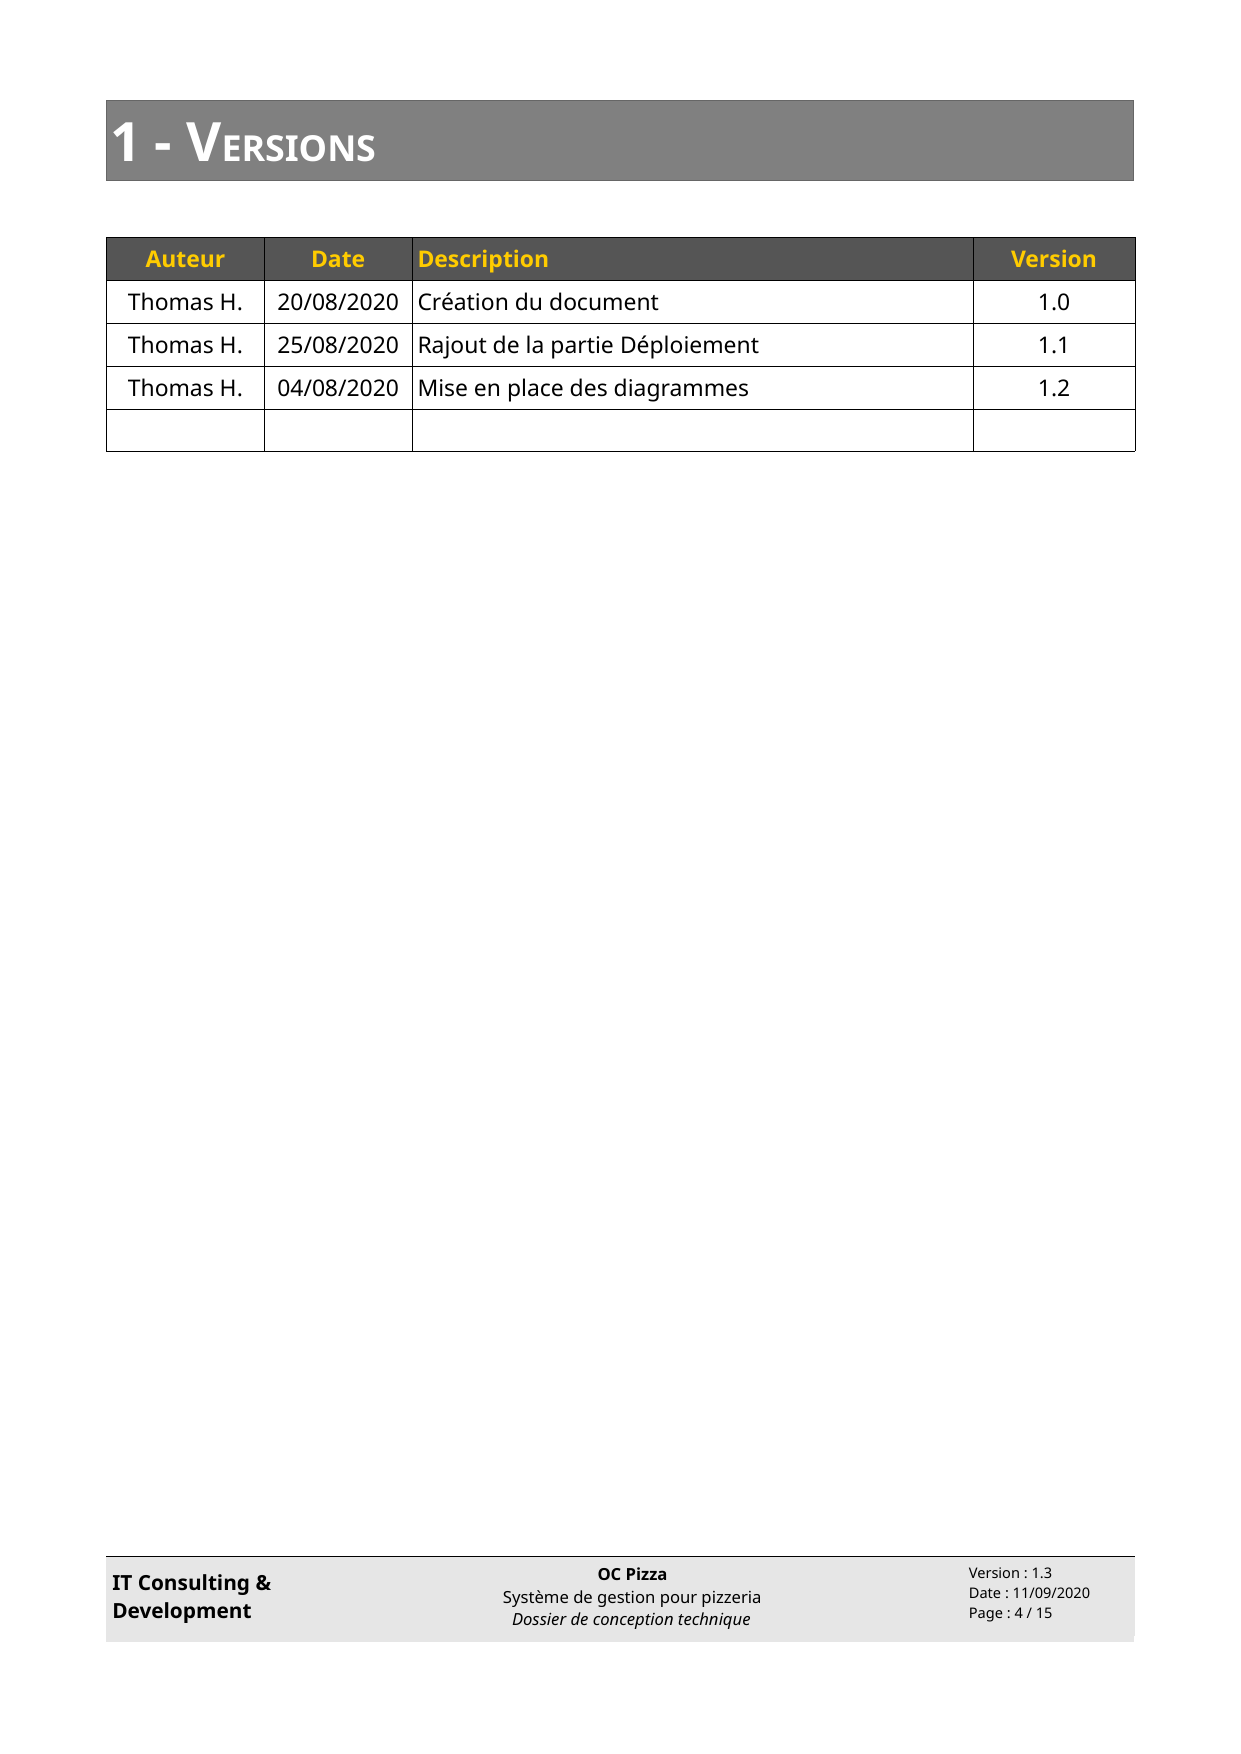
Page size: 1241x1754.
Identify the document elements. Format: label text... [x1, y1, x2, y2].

table_header Version [974, 238, 1135, 280]
table_cell 04/08/2020 [265, 367, 412, 408]
table_cell Thomas H. [107, 367, 264, 408]
table_cell 1.0 [974, 281, 1135, 323]
table_cell 1.2 [974, 367, 1135, 408]
table_cell Thomas H. [107, 281, 264, 323]
table_cell Thomas H. [107, 324, 264, 366]
table_cell 20/08/2020 [265, 281, 412, 323]
table_header Auteur [107, 238, 264, 280]
table_cell [413, 410, 973, 451]
table_cell 1.1 [974, 324, 1135, 366]
subtitle Versions [107, 101, 1133, 180]
table_cell [974, 410, 1135, 451]
table_cell [107, 410, 264, 451]
table_cell Rajout de la partie Déploiement [413, 324, 973, 366]
table_cell Mise en place des diagrammes [413, 367, 973, 408]
table_cell [265, 410, 412, 451]
table_cell 25/08/2020 [265, 324, 412, 366]
table_header Description [413, 238, 973, 280]
table_header Date [265, 238, 412, 280]
table_cell Création du document [413, 281, 973, 323]
